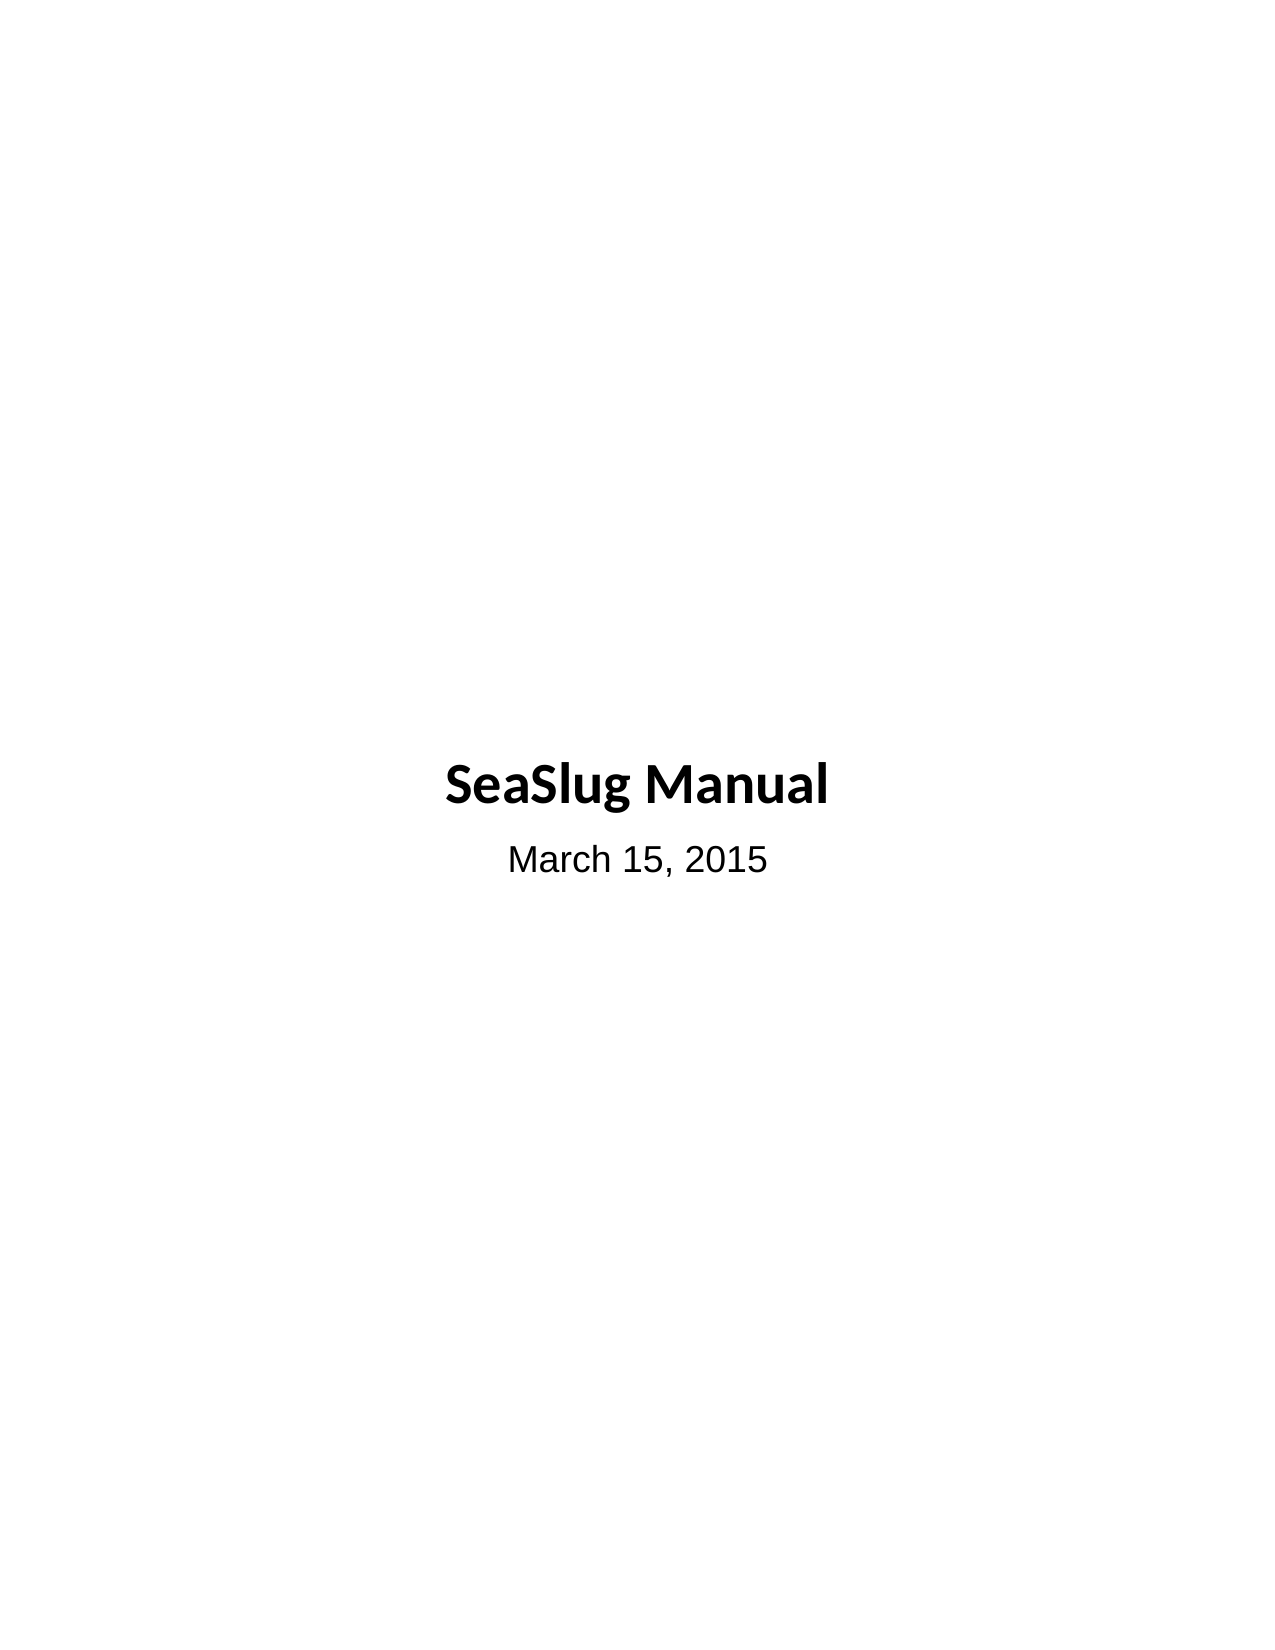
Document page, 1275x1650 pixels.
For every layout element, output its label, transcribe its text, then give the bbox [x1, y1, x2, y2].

subtitle March 15, 2015 [118, 837, 1157, 880]
title SeaSlug Manual [118, 747, 1157, 818]
